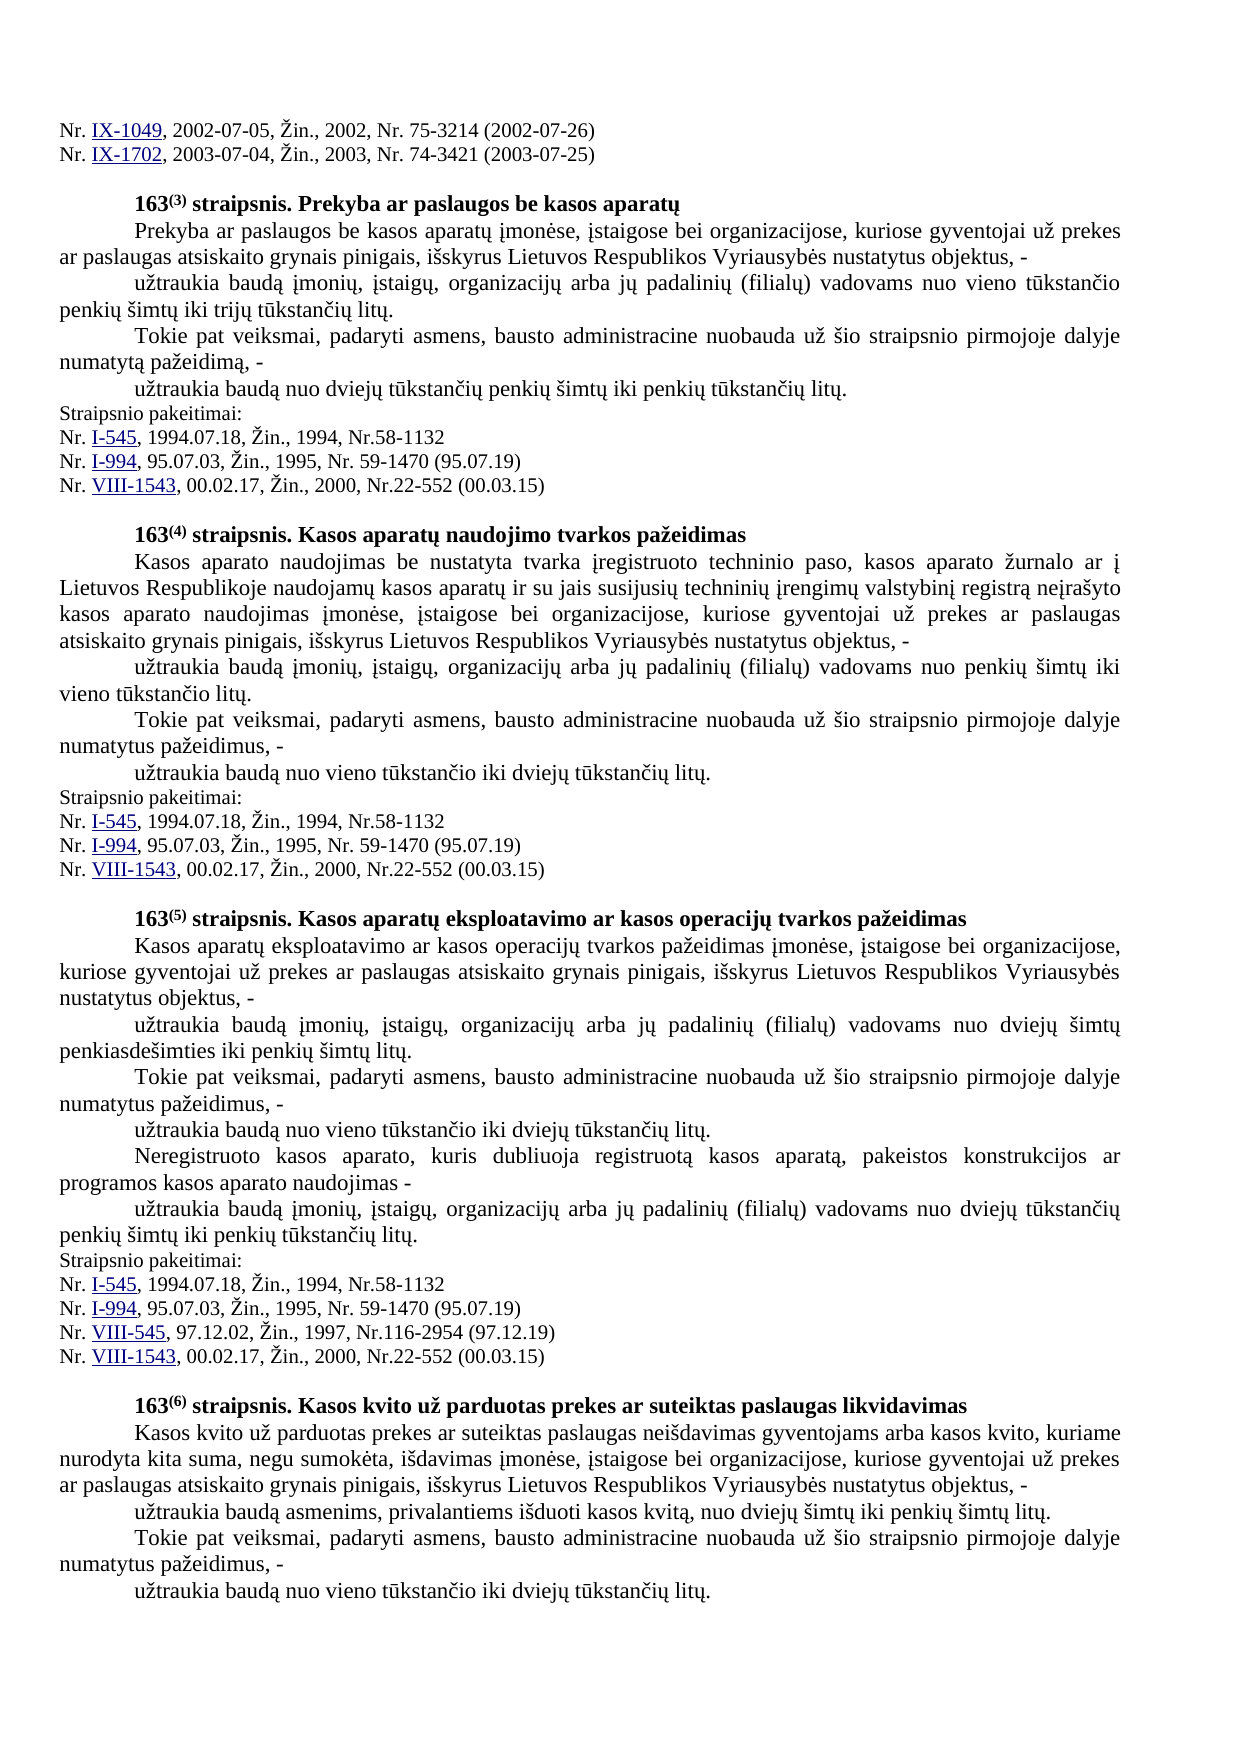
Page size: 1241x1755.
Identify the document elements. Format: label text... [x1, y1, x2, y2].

text užtraukia baudą nuo vieno tūkstančio iki dviejų tūkstančių litų. [59, 1116, 1122, 1142]
text Tokie pat veiksmai, padaryti asmens, bausto administracine nuobauda už šio straipsnio pirmojoje dalyje numatytą pažeidimą, - [59, 322, 1122, 375]
text Nr. I-994, 95.07.03, Žin., 1995, Nr. 59-1470 (95.07.19) [59, 1296, 1122, 1320]
text 163(6) straipsnis. Kasos kvito už parduotas prekes ar suteiktas paslaugas likvidavimas [59, 1392, 1122, 1419]
text Nr. I-545, 1994.07.18, Žin., 1994, Nr.58-1132 [59, 809, 1122, 833]
text Tokie pat veiksmai, padaryti asmens, bausto administracine nuobauda už šio straipsnio pirmojoje dalyje numatytus pažeidimus, - [59, 1524, 1122, 1577]
text Nr. I-994, 95.07.03, Žin., 1995, Nr. 59-1470 (95.07.19) [59, 833, 1122, 857]
text užtraukia baudą įmonių, įstaigų, organizacijų arba jų padalinių (filialų) vadovams nuo dviejų šimtų penkiasdešimties iki penkių šimtų litų. [59, 1011, 1122, 1063]
text Nr. VIII-1543, 00.02.17, Žin., 2000, Nr.22-552 (00.03.15) [59, 857, 1122, 881]
text 163(4) straipsnis. Kasos aparatų naudojimo tvarkos pažeidimas [59, 521, 1122, 548]
text Kasos kvito už parduotas prekes ar suteiktas paslaugas neišdavimas gyventojams arba kasos kvito, kuriame nurodyta kita suma, negu sumokėta, išdavimas įmonėse, įstaigose bei organizacijose, kuriose gyventojai už prekes ar paslaugas atsiskaito grynais pinigais, išskyrus Lietuvos Respublikos Vyriausybės nustatytus objektus, - [59, 1419, 1122, 1498]
text Straipsnio pakeitimai: [59, 401, 1122, 425]
text Nr. IX-1702, 2003-07-04, Žin., 2003, Nr. 74-3421 (2003-07-25) [59, 142, 1122, 166]
text Kasos aparatų eksploatavimo ar kasos operacijų tvarkos pažeidimas įmonėse, įstaigose bei organizacijose, kuriose gyventojai už prekes ar paslaugas atsiskaito grynais pinigais, išskyrus Lietuvos Respublikos Vyriausybės nustatytus objektus, - [59, 932, 1122, 1011]
text Nr. I-994, 95.07.03, Žin., 1995, Nr. 59-1470 (95.07.19) [59, 449, 1122, 473]
text užtraukia baudą įmonių, įstaigų, organizacijų arba jų padalinių (filialų) vadovams nuo dviejų tūkstančių penkių šimtų iki penkių tūkstančių litų. [59, 1195, 1122, 1248]
text Straipsnio pakeitimai: [59, 1248, 1122, 1272]
text Tokie pat veiksmai, padaryti asmens, bausto administracine nuobauda už šio straipsnio pirmojoje dalyje numatytus pažeidimus, - [59, 1063, 1122, 1116]
text Prekyba ar paslaugos be kasos aparatų įmonėse, įstaigose bei organizacijose, kuriose gyventojai už prekes ar paslaugas atsiskaito grynais pinigais, išskyrus Lietuvos Respublikos Vyriausybės nustatytus objektus, - [59, 217, 1122, 269]
text Straipsnio pakeitimai: [59, 785, 1122, 809]
text Nr. VIII-1543, 00.02.17, Žin., 2000, Nr.22-552 (00.03.15) [59, 473, 1122, 497]
text Nr. VIII-1543, 00.02.17, Žin., 2000, Nr.22-552 (00.03.15) [59, 1344, 1122, 1368]
text Nr. VIII-545, 97.12.02, Žin., 1997, Nr.116-2954 (97.12.19) [59, 1320, 1122, 1344]
text Nr. I-545, 1994.07.18, Žin., 1994, Nr.58-1132 [59, 425, 1122, 449]
text Tokie pat veiksmai, padaryti asmens, bausto administracine nuobauda už šio straipsnio pirmojoje dalyje numatytus pažeidimus, - [59, 706, 1122, 759]
text Neregistruoto kasos aparato, kuris dubliuoja registruotą kasos aparatą, pakeistos konstrukcijos ar programos kasos aparato naudojimas - [59, 1142, 1122, 1195]
text 163(3) straipsnis. Prekyba ar paslaugos be kasos aparatų [59, 190, 1122, 217]
text užtraukia baudą įmonių, įstaigų, organizacijų arba jų padalinių (filialų) vadovams nuo vieno tūkstančio penkių šimtų iki trijų tūkstančių litų. [59, 269, 1122, 322]
text užtraukia baudą asmenims, privalantiems išduoti kasos kvitą, nuo dviejų šimtų iki penkių šimtų litų. [59, 1498, 1122, 1524]
text Nr. I-545, 1994.07.18, Žin., 1994, Nr.58-1132 [59, 1272, 1122, 1296]
text užtraukia baudą nuo vieno tūkstančio iki dviejų tūkstančių litų. [59, 759, 1122, 785]
text 163(5) straipsnis. Kasos aparatų eksploatavimo ar kasos operacijų tvarkos pažeidimas [59, 905, 1122, 932]
text užtraukia baudą nuo dviejų tūkstančių penkių šimtų iki penkių tūkstančių litų. [59, 375, 1122, 401]
text Nr. IX-1049, 2002-07-05, Žin., 2002, Nr. 75-3214 (2002-07-26) [59, 118, 1122, 142]
text užtraukia baudą nuo vieno tūkstančio iki dviejų tūkstančių litų. [59, 1577, 1122, 1603]
text užtraukia baudą įmonių, įstaigų, organizacijų arba jų padalinių (filialų) vadovams nuo penkių šimtų iki vieno tūkstančio litų. [59, 653, 1122, 706]
text Kasos aparato naudojimas be nustatyta tvarka įregistruoto techninio paso, kasos aparato žurnalo ar į Lietuvos Respublikoje naudojamų kasos aparatų ir su jais susijusių techninių įrengimų valstybinį registrą neįrašyto kasos aparato naudojimas įmonėse, įstaigose bei organizacijose, kuriose gyventojai už prekes ar paslaugas atsiskaito grynais pinigais, išskyrus Lietuvos Respublikos Vyriausybės nustatytus objektus, - [59, 548, 1122, 653]
